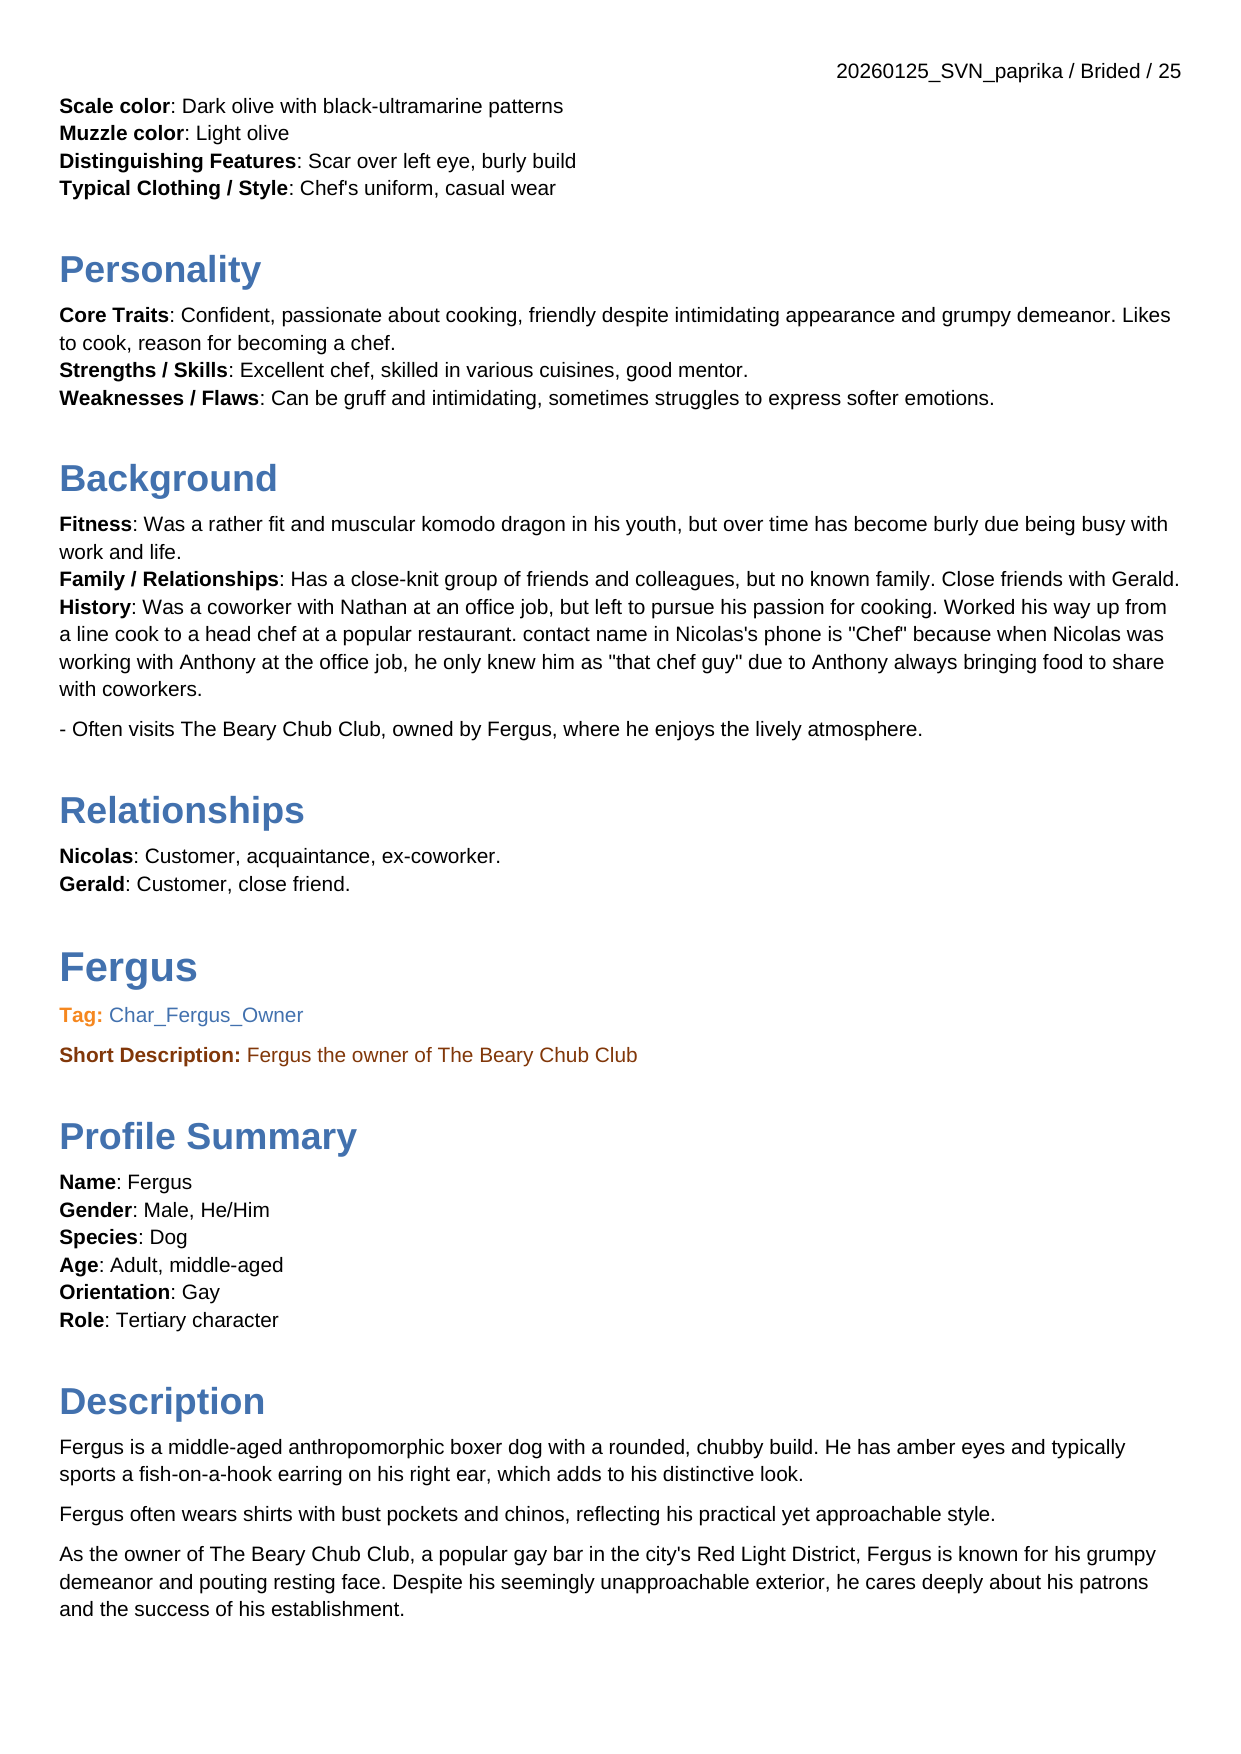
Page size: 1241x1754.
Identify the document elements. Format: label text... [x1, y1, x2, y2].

text Short Description: Fergus the owner of The Beary Chub Club [59, 1043, 1181, 1067]
text Scale color: Dark olive with black-ultramarine patterns Muzzle color: Light olive Distinguishing Features: Scar over left eye, burly build Typical Clothing / Style: Chef's uniform, casual wear [59, 93, 1181, 200]
subtitle Description [59, 1379, 1181, 1422]
subtitle Relationships [59, 788, 1181, 832]
text Fitness: Was a rather fit and muscular komodo dragon in his youth, but over time has become burly due being busy with work and life. Family / Relationships: Has a close-knit group of friends and colleagues, but no known family. Close friends with Gerald. History: Was a coworker with Nathan at an office job, but left to pursue his passion for cooking. Worked his way up from a line cook to a head chef at a popular restaurant. contact name in Nicolas's phone is "Chef" because when Nicolas was working with Anthony at the office job, he only knew him as "that chef guy" due to Anthony always bringing food to share with coworkers. [59, 512, 1181, 701]
subtitle Background [59, 457, 1181, 500]
text Fergus often wears shirts with bust pockets and chinos, reflecting his practical yet approachable style. [59, 1502, 1181, 1526]
subtitle Profile Summary [59, 1114, 1181, 1158]
text Name: Fergus Gender: Male, He/Him Species: Dog Age: Adult, middle-aged Orientation: Gay Role: Tertiary character [59, 1170, 1181, 1332]
text Nicolas: Customer, acquaintance, ex-coworker. Gerald: Customer, close friend. [59, 844, 1181, 896]
subtitle Fergus [59, 943, 1181, 991]
subtitle Personality [59, 247, 1181, 290]
text Tag: Char_Fergus_Owner [59, 1003, 1181, 1027]
text Core Traits: Confident, passionate about cooking, friendly despite intimidating appearance and grumpy demeanor. Likes to cook, reason for becoming a chef. Strengths / Skills: Excellent chef, skilled in various cuisines, good mentor. Weaknesses / Flaws: Can be gruff and intimidating, sometimes struggles to express softer emotions. [59, 303, 1181, 409]
text - Often visits The Beary Chub Club, owned by Fergus, where he enjoys the lively atmosphere. [59, 717, 1181, 741]
text As the owner of The Beary Chub Club, a popular gay bar in the city's Red Light District, Fergus is known for his grumpy demeanor and pouting resting face. Despite his seemingly unapproachable exterior, he cares deeply about his patrons and the success of his establishment. [59, 1542, 1181, 1621]
text Fergus is a middle-aged anthropomorphic boxer dog with a rounded, chubby build. He has amber eyes and typically sports a fish-on-a-hook earring on his right ear, which adds to his distinctive look. [59, 1434, 1181, 1486]
